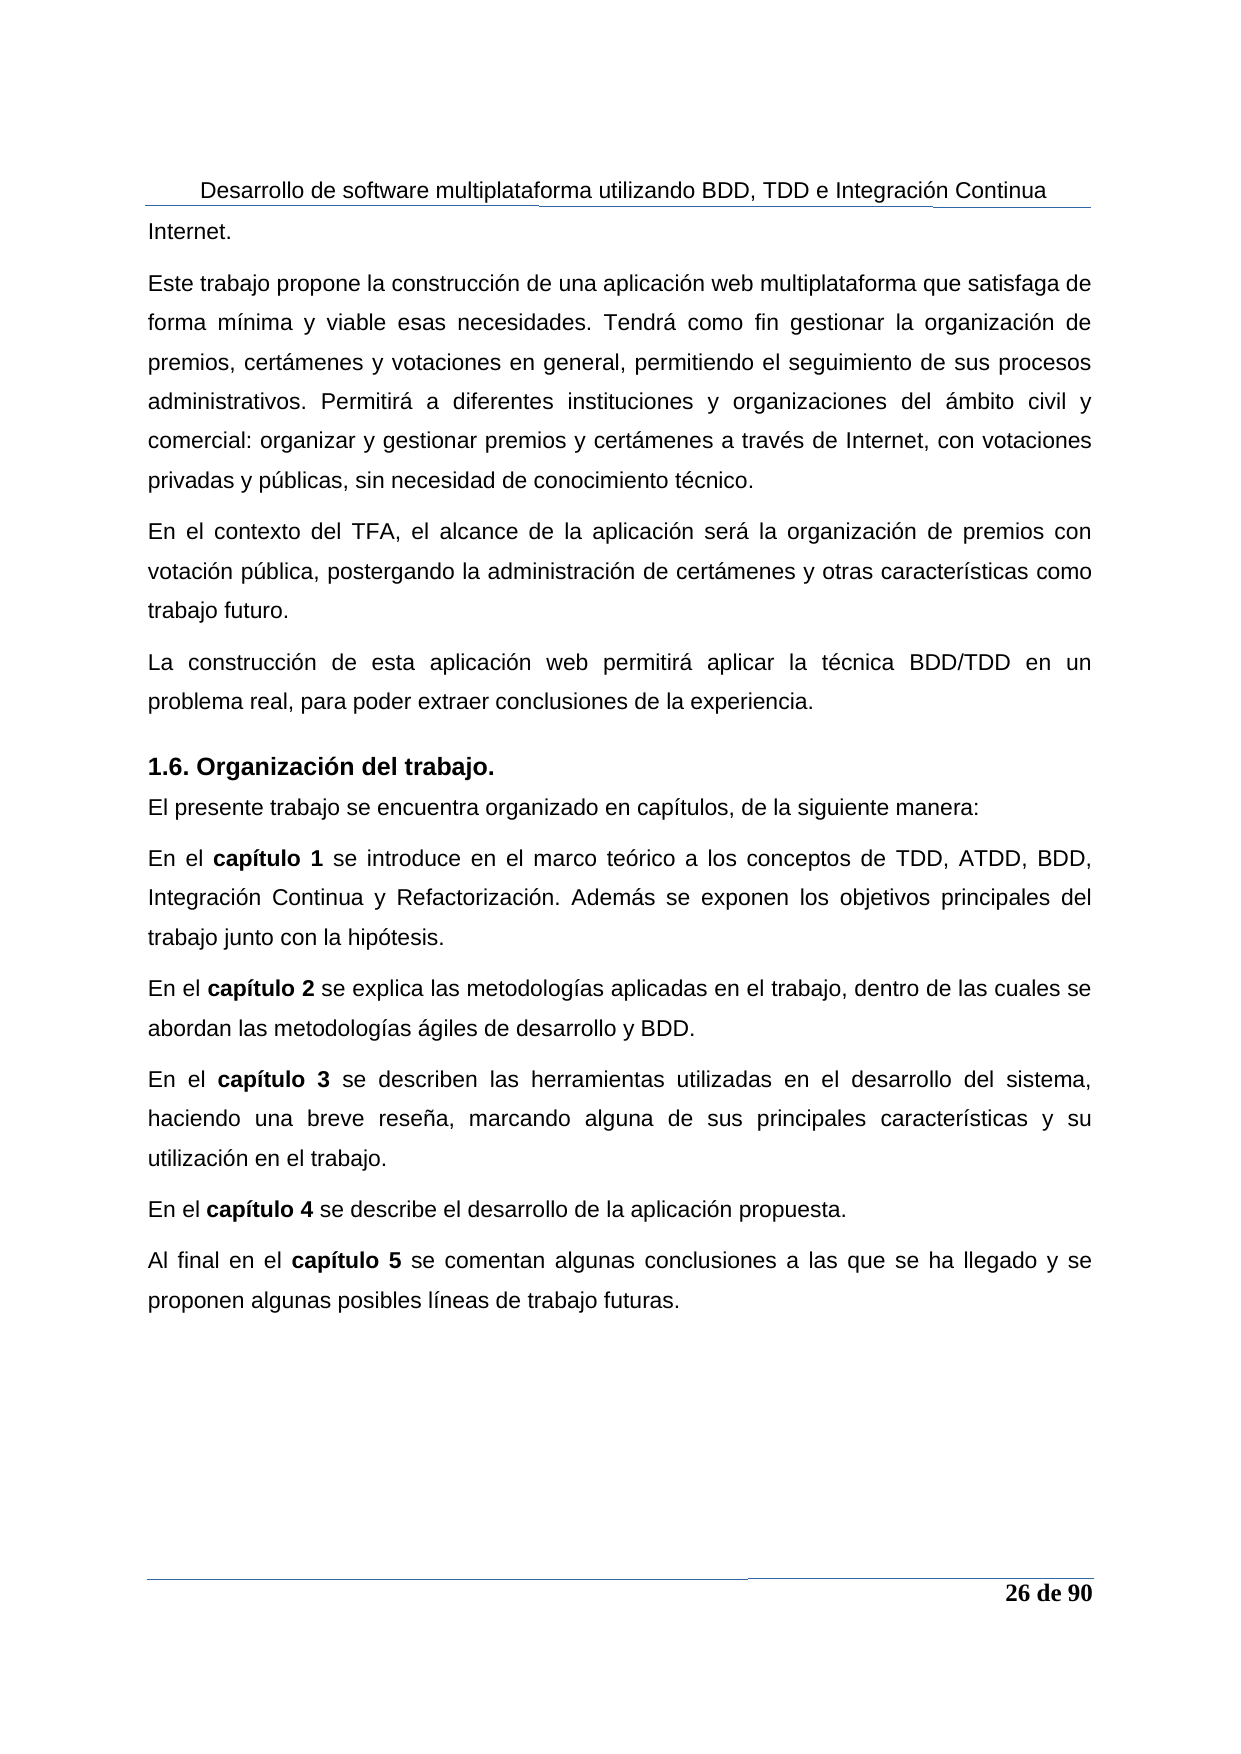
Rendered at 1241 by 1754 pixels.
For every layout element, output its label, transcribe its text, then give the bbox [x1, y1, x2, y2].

text El presente trabajo se encuentra organizado en capítulos, de la siguiente manera: [148, 794, 1093, 820]
text Este trabajo propone la construcción de una aplicación web multiplataforma que satisfaga de forma mínima y viable esas necesidades. Tendrá como fin gestionar la organización de premios, certámenes y votaciones en general, permitiendo el seguimiento de sus procesos administrativos. Permitirá a diferentes instituciones y organizaciones del ámbito civil y comercial: organizar y gestionar premios y certámenes a través de Internet, con votaciones privadas y públicas, sin necesidad de conocimiento técnico. [148, 269, 1093, 493]
text En el capítulo 1 se introduce en el marco teórico a los conceptos de TDD, ATDD, BDD, Integración Continua y Refactorización. Además se exponen los objetivos principales del trabajo junto con la hipótesis. [148, 845, 1093, 950]
text Internet. [148, 218, 1093, 245]
subtitle 1.6. Organización del trabajo. [148, 752, 1093, 781]
text En el capítulo 3 se describen las herramientas utilizadas en el desarrollo del sistema, haciendo una breve reseña, marcando alguna de sus principales características y su utilización en el trabajo. [148, 1066, 1093, 1171]
text En el capítulo 4 se describe el desarrollo de la aplicación propuesta. [148, 1196, 1093, 1222]
text Al final en el capítulo 5 se comentan algunas conclusiones a las que se ha llegado y se proponen algunas posibles líneas de trabajo futuras. [148, 1247, 1093, 1313]
text La construcción de esta aplicación web permitirá aplicar la técnica BDD/TDD en un problema real, para poder extraer conclusiones de la experiencia. [148, 648, 1093, 714]
text En el contexto del TFA, el alcance de la aplicación será la organización de premios con votación pública, postergando la administración de certámenes y otras características como trabajo futuro. [148, 518, 1093, 623]
text En el capítulo 2 se explica las metodologías aplicadas en el trabajo, dentro de las cuales se abordan las metodologías ágiles de desarrollo y BDD. [148, 975, 1093, 1041]
